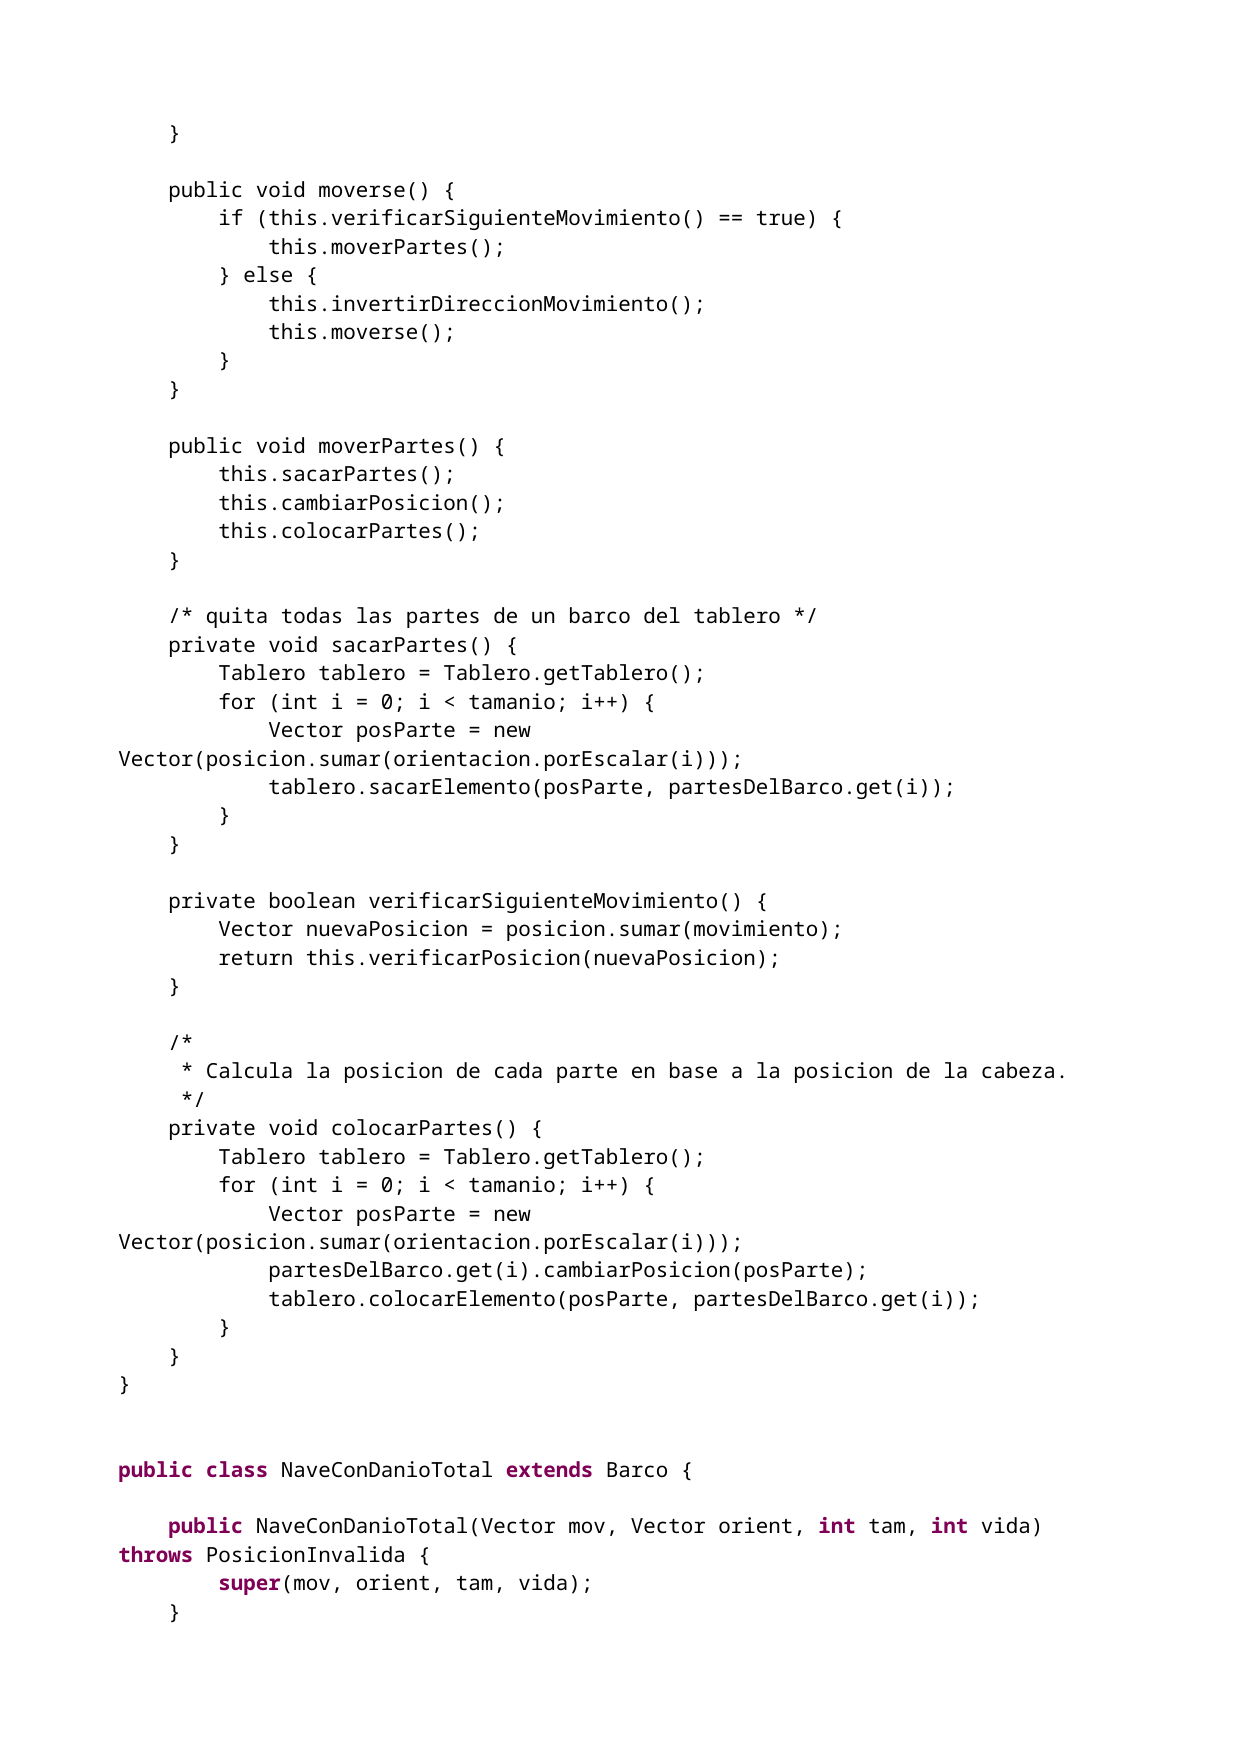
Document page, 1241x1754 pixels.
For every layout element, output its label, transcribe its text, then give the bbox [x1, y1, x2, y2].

text public class NaveConDanioTotal extends Barco { [118, 1455, 1122, 1483]
text public NaveConDanioTotal(Vector mov, Vector orient, int tam, int vida) throws PosicionInvalida { [118, 1512, 1122, 1568]
text } [118, 1597, 1122, 1625]
text super(mov, orient, tam, vida); [118, 1568, 1122, 1597]
text } public void moverse() { if (this.verificarSiguienteMovimiento() == true) { this.moverPartes(); } else { this.invertirDireccionMovimiento(); this.moverse(); } } public void moverPartes() { this.sacarPartes(); this.cambiarPosicion(); this.colocarPartes(); } /* quita todas las partes de un barco del tablero */ private void sacarPartes() { Tablero tablero = Tablero.getTablero(); for (int i = 0; i < tamanio; i++) { Vector posParte = new Vector(posicion.sumar(orientacion.porEscalar(i))); tablero.sacarElemento(posParte, partesDelBarco.get(i)); } } private boolean verificarSiguienteMovimiento() { Vector nuevaPosicion = posicion.sumar(movimiento); return this.verificarPosicion(nuevaPosicion); } /* * Calcula la posicion de cada parte en base a la posicion de la cabeza. */ private void colocarPartes() { Tablero tablero = Tablero.getTablero(); for (int i = 0; i < tamanio; i++) { Vector posParte = new Vector(posicion.sumar(orientacion.porEscalar(i))); partesDelBarco.get(i).cambiarPosicion(posParte); tablero.colocarElemento(posParte, partesDelBarco.get(i)); } } } [118, 118, 1122, 1398]
